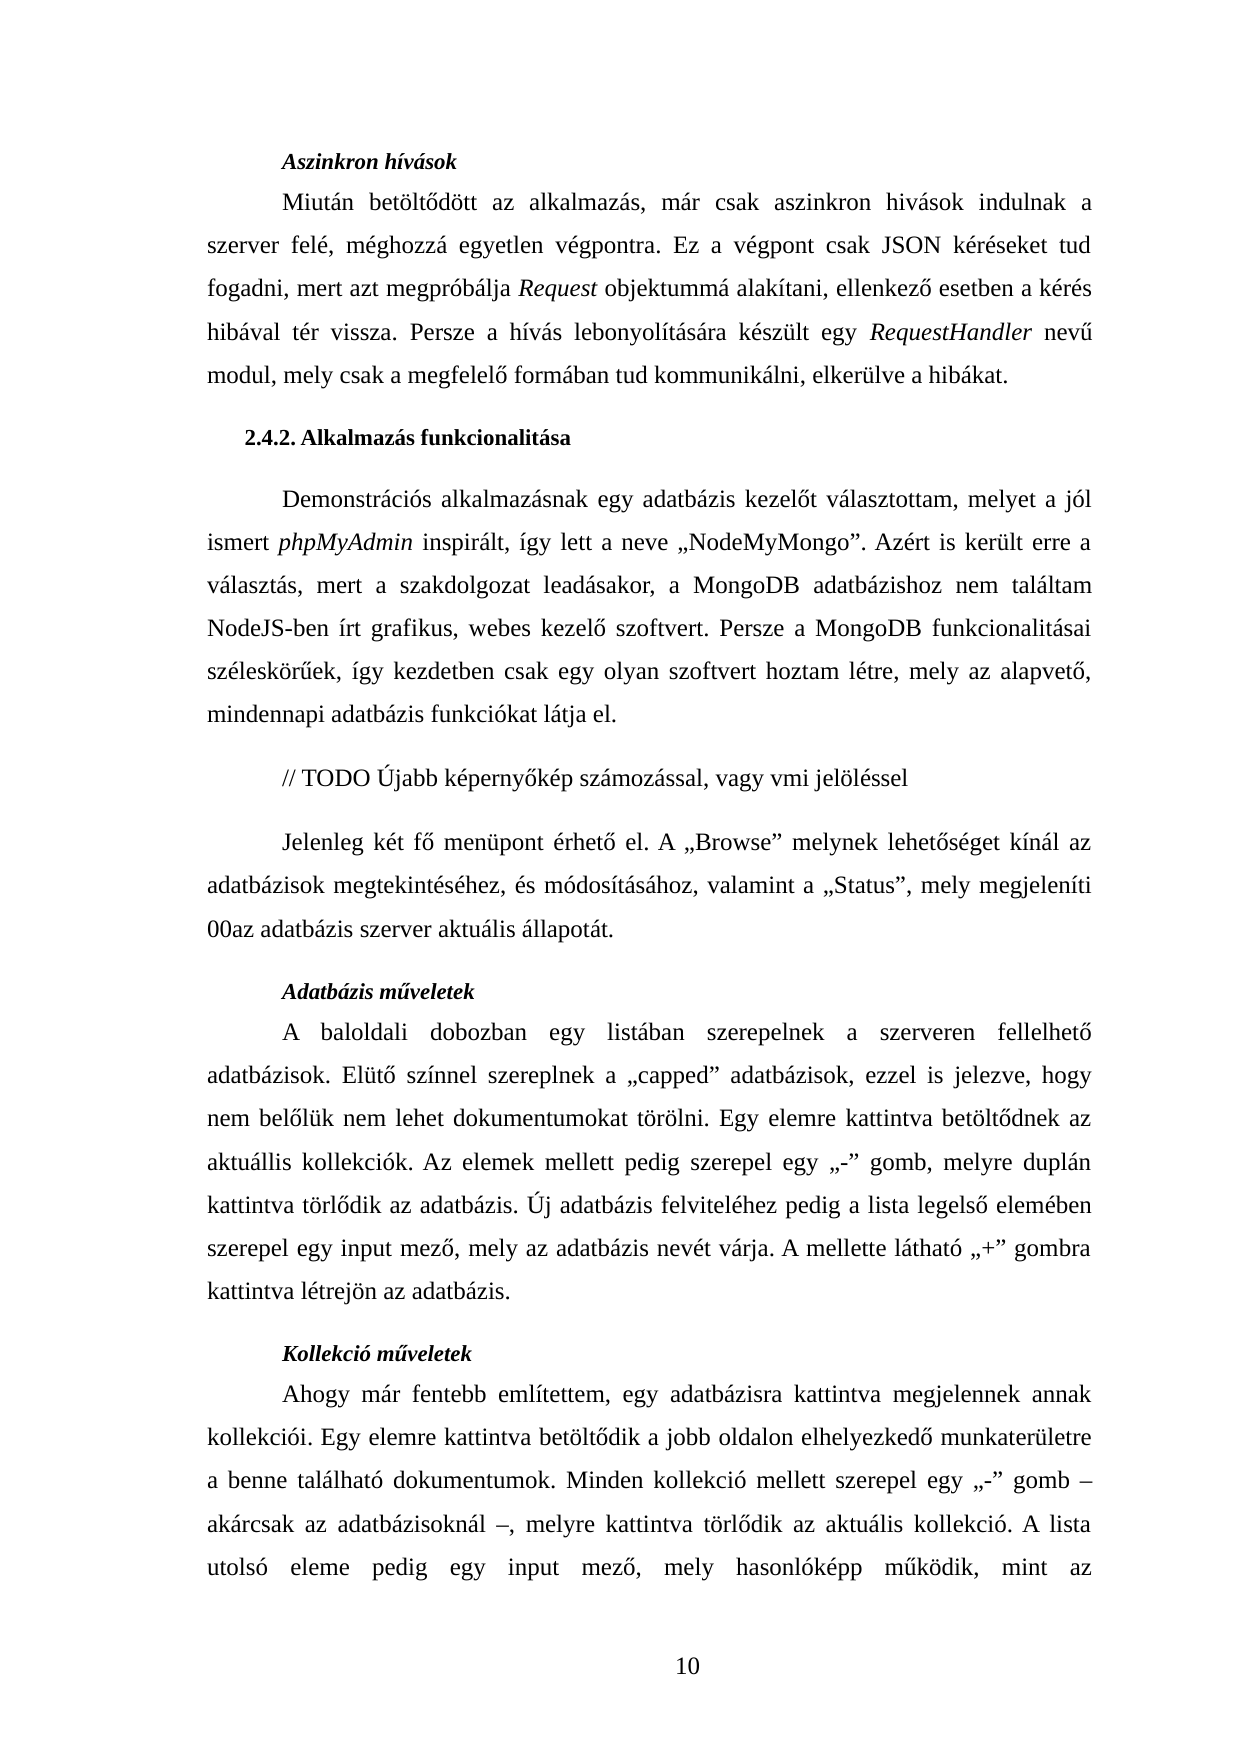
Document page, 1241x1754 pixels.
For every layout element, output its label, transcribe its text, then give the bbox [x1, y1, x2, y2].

text // TODO Újabb képernyőkép számozással, vagy vmi jelöléssel [207, 763, 1092, 792]
text Jelenleg két fő menüpont érhető el. A „Browse” melynek lehetőséget kínál az adatbázisok megtekintéséhez, és módosításához, valamint a „Status”, mely megjeleníti 00az adatbázis szerver aktuális állapotát. [207, 827, 1092, 942]
text Miután betöltődött az alkalmazás, már csak aszinkron hivások indulnak a szerver felé, méghozzá egyetlen végpontra. Ez a végpont csak JSON kéréseket tud fogadni, mert azt megpróbálja Request objektummá alakítani, ellenkező esetben a kérés hibával tér vissza. Persze a hívás lebonyolítására készült egy RequestHandler nevű modul, mely csak a megfelelő formában tud kommunikálni, elkerülve a hibákat. [207, 187, 1092, 388]
subtitle Aszinkron hívások [244, 148, 1092, 174]
text A baloldali dobozban egy listában szerepelnek a szerveren fellelhető adatbázisok. Elütő színnel szereplnek a „capped” adatbázisok, ezzel is jelezve, hogy nem belőlük nem lehet dokumentumokat törölni. Egy elemre kattintva betöltődnek az aktuállis kollekciók. Az elemek mellett pedig szerepel egy „-” gomb, melyre duplán kattintva törlődik az adatbázis. Új adatbázis felviteléhez pedig a lista legelső elemében szerepel egy input mező, mely az adatbázis nevét várja. A mellette látható „+” gombra kattintva létrejön az adatbázis. [207, 1017, 1092, 1305]
text Ahogy már fentebb említettem, egy adatbázisra kattintva megjelennek annak kollekciói. Egy elemre kattintva betöltődik a jobb oldalon elhelyezkedő munkaterületre a benne található dokumentumok. Minden kollekció mellett szerepel egy „-” gomb – akárcsak az adatbázisoknál –, melyre kattintva törlődik az aktuális kollekció. A lista utolsó eleme pedig egy input mező, mely hasonlóképp működik, mint az [207, 1379, 1092, 1581]
subtitle Kollekció műveletek [244, 1340, 1092, 1366]
subtitle Adatbázis műveletek [244, 978, 1092, 1004]
text Demonstrációs alkalmazásnak egy adatbázis kezelőt választottam, melyet a jól ismert phpMyAdmin inspirált, így lett a neve „NodeMyMongo”. Azért is került erre a választás, mert a szakdolgozat leadásakor, a MongoDB adatbázishoz nem találtam NodeJS-ben írt grafikus, webes kezelő szoftvert. Persze a MongoDB funkcionalitásai széleskörűek, így kezdetben csak egy olyan szoftvert hoztam létre, mely az alapvető, mindennapi adatbázis funkciókat látja el. [207, 484, 1092, 728]
subtitle 2.4.2. Alkalmazás funkcionalitása [244, 424, 1092, 450]
